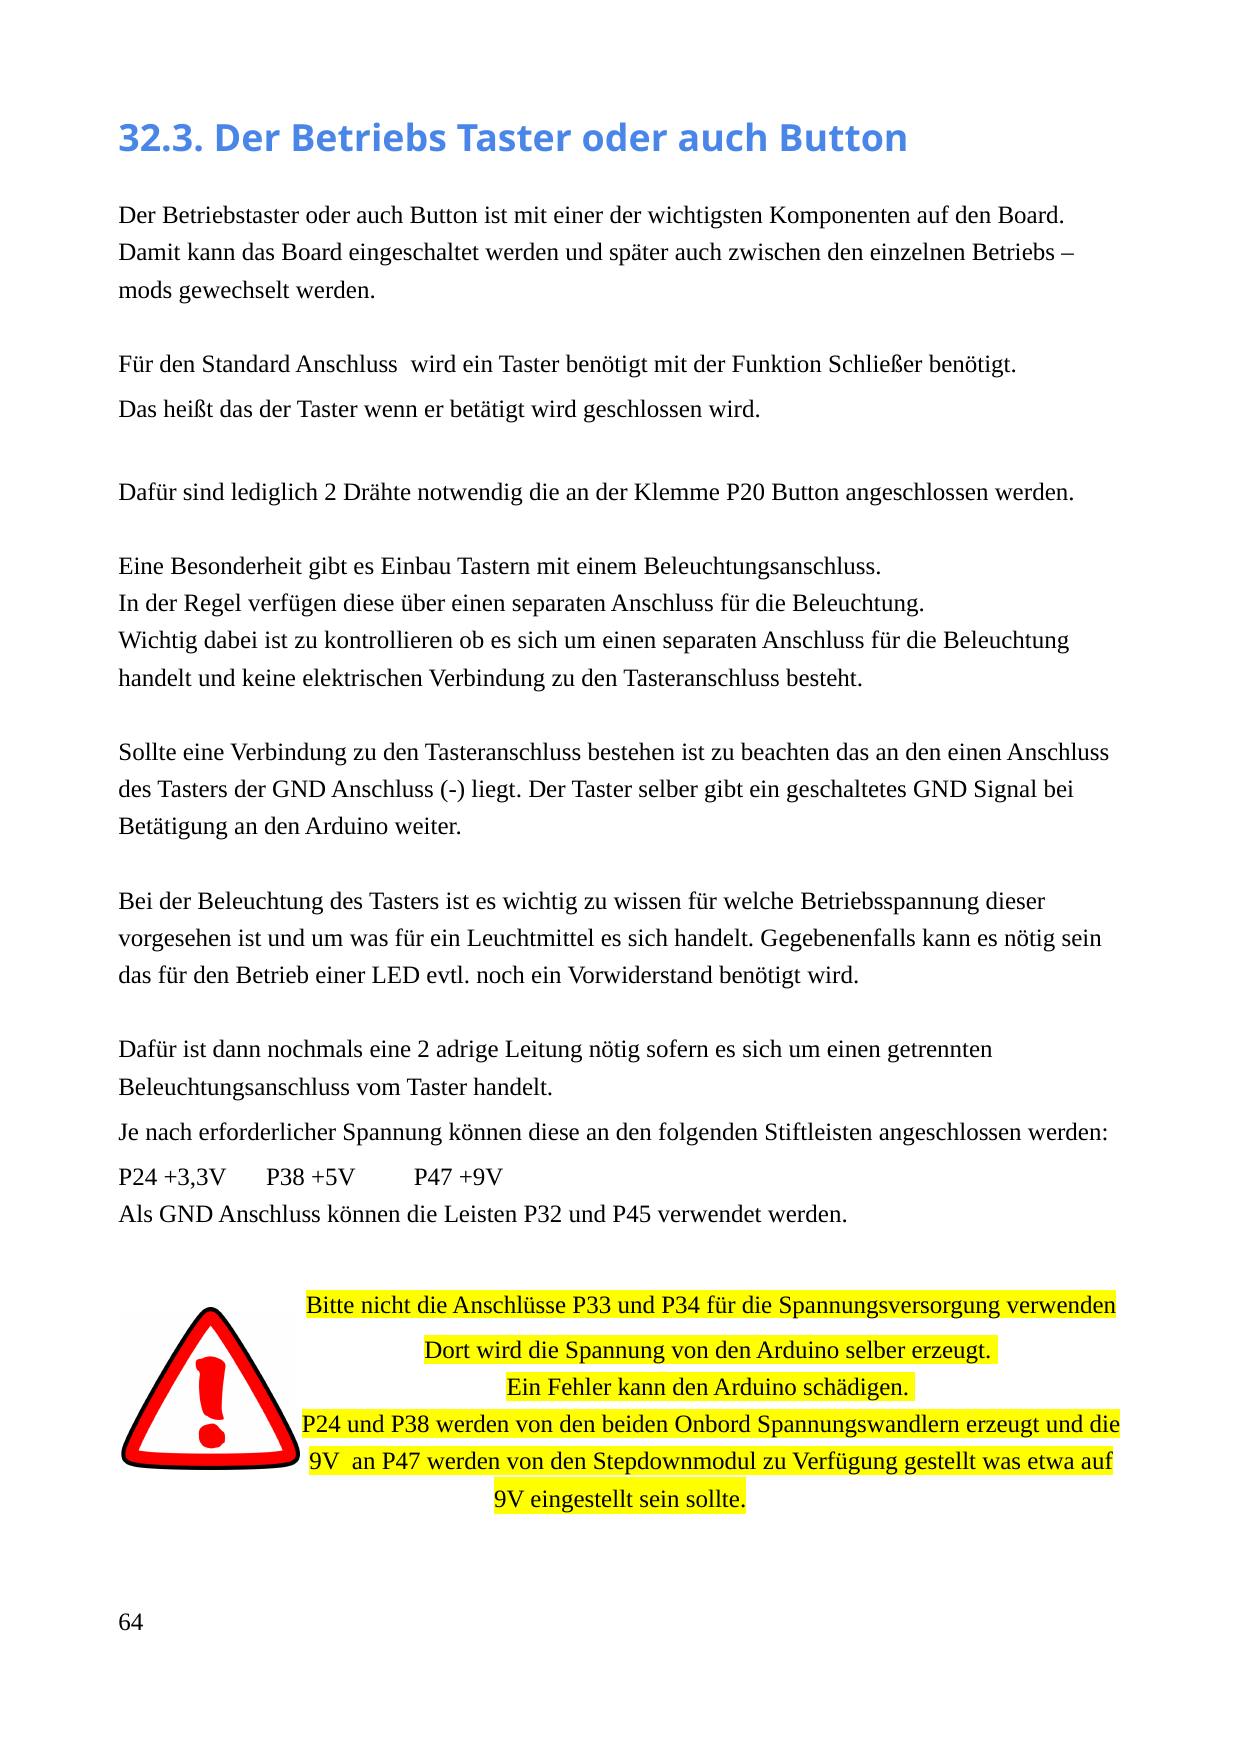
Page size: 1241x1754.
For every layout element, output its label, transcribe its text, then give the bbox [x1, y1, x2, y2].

text P24 +3,3V P38 +5V P47 +9V Als GND Anschluss können die Leisten P32 und P45 verwendet werden. [118, 1156, 1122, 1230]
text Dort wird die Spannung von den Arduino selber erzeugt. Ein Fehler kann den Arduino schädigen. P24 und P38 werden von den beiden Onbord Spannungswandlern erzeugt und die 9V an P47 werden von den Stepdownmodul zu Verfügung gestellt was etwa auf 9V eingestellt sein sollte. [118, 1328, 1122, 1514]
subtitle 32.3. Der Betriebs Taster oder auch Button [118, 126, 1122, 157]
picture [121, 1307, 300, 1470]
text Je nach erforderlicher Spannung können diese an den folgenden Stiftleisten angeschlossen werden: [118, 1111, 1122, 1148]
text Bitte nicht die Anschlüsse P33 und P34 für die Spannungsversorgung verwenden [118, 1283, 1122, 1321]
text Dafür sind lediglich 2 Drähte notwendig die an der Klemme P20 Button angeschlossen werden. Eine Besonderheit gibt es Einbau Tastern mit einem Beleuchtungsanschluss. In der Regel verfügen diese über einen separaten Anschluss für die Beleuchtung. Wichtig dabei ist zu kontrollieren ob es sich um einen separaten Anschluss für die Beleuchtung handelt und keine elektrischen Verbindung zu den Tasteranschluss besteht. Sollte eine Verbindung zu den Tasteranschluss bestehen ist zu beachten das an den einen Anschluss des Tasters der GND Anschluss (-) liegt. Der Taster selber gibt ein geschaltetes GND Signal bei Betätigung an den Arduino weiter. Bei der Beleuchtung des Tasters ist es wichtig zu wissen für welche Betriebsspannung dieser vorgesehen ist und um was für ein Leuchtmittel es sich handelt. Gegebenenfalls kann es nötig sein das für den Betrieb einer LED evtl. noch ein Vorwiderstand benötigt wird. Dafür ist dann nochmals eine 2 adrige Leitung nötig sofern es sich um einen getrennten Beleuchtungsanschluss vom Taster handelt. [118, 470, 1122, 1102]
text Das heißt das der Taster wenn er betätigt wird geschlossen wird. [118, 388, 1122, 462]
text Der Betriebstaster oder auch Button ist mit einer der wichtigsten Komponenten auf den Board. Damit kann das Board eingeschaltet werden und später auch zwischen den einzelnen Betriebs – mods gewechselt werden. Für den Standard Anschluss wird ein Taster benötigt mit der Funktion Schließer benötigt. [118, 194, 1122, 380]
